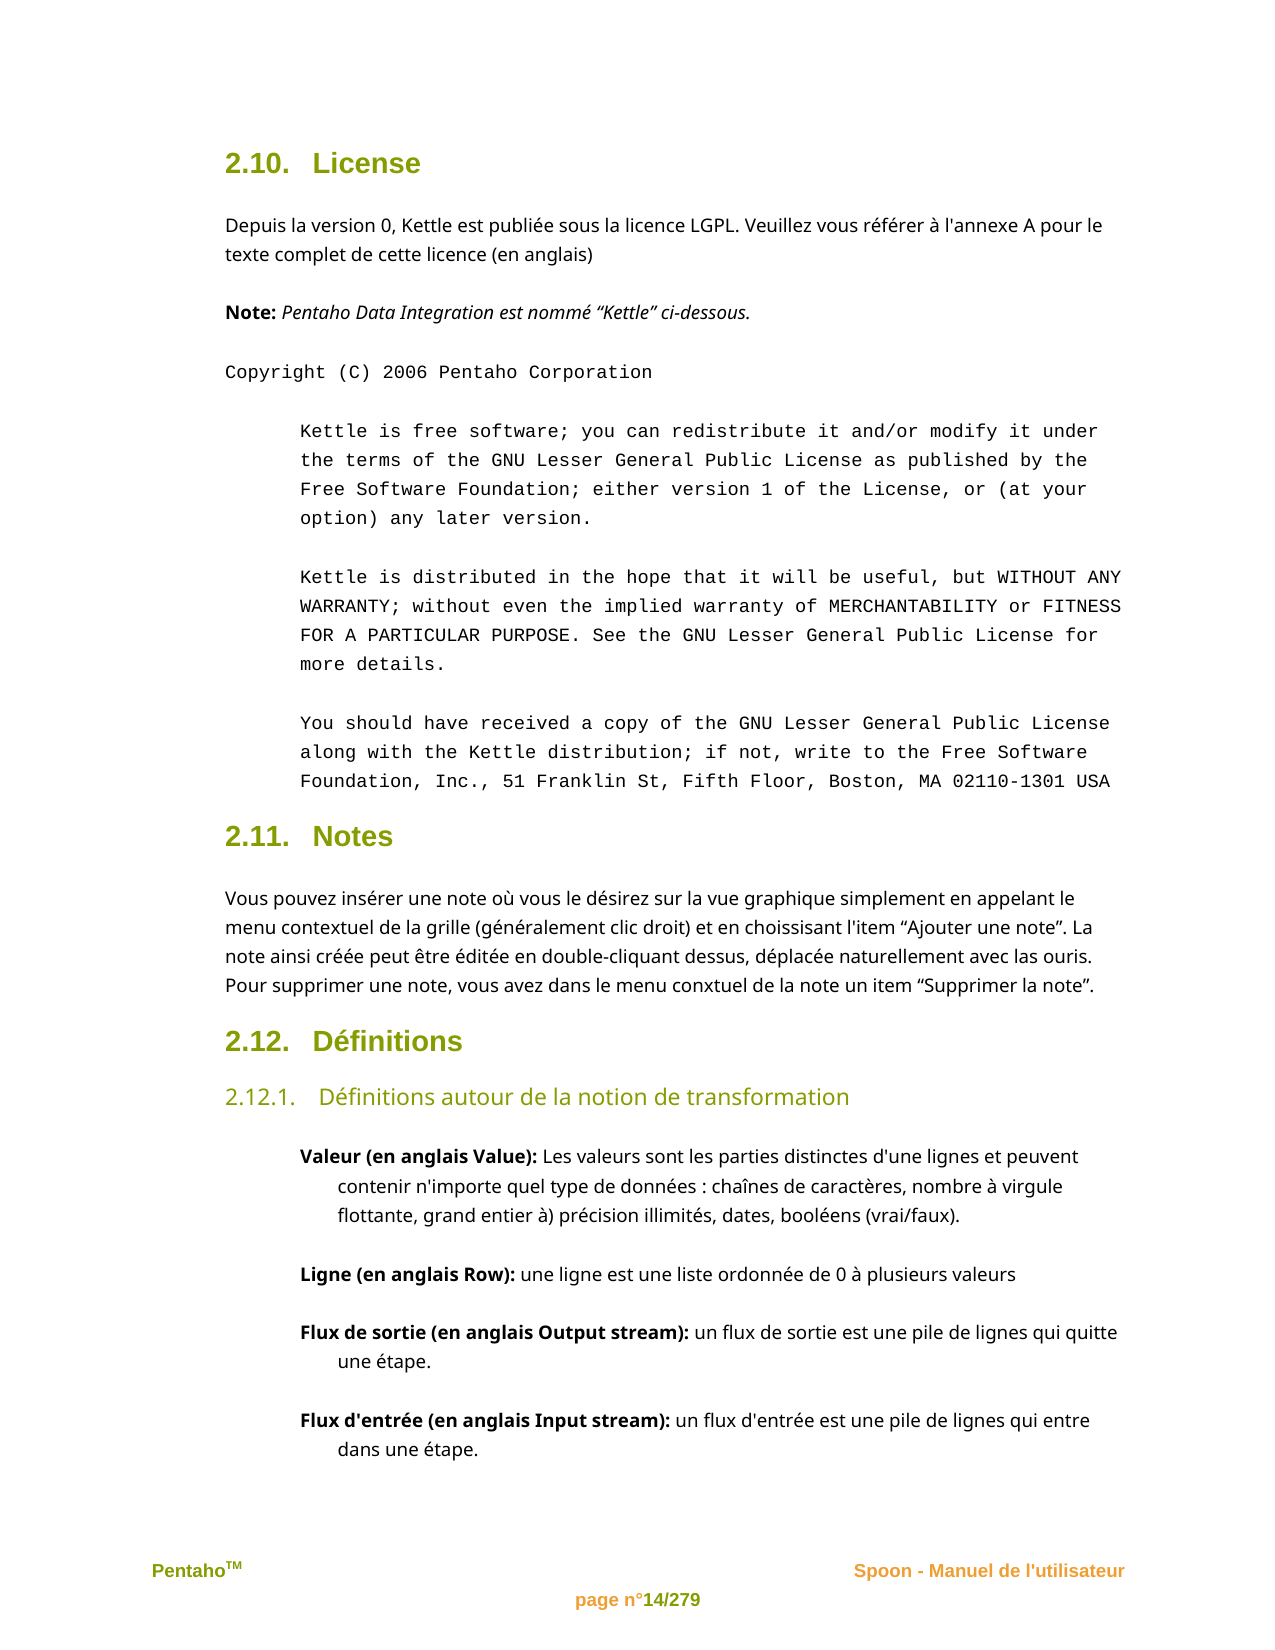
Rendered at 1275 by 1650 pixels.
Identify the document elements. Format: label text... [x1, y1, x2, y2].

text Flux de sortie (en anglais Output stream): un flux de sortie est une pile de lignes qui quitte une étape. [300, 1316, 1125, 1374]
subtitle Notes [225, 823, 1125, 852]
text Copyright (C) 2006 Pentaho Corporation [225, 355, 1125, 384]
text Flux d'entrée (en anglais Input stream): un flux d'entrée est une pile de lignes qui entre dans une étape. [300, 1404, 1125, 1462]
text Kettle is free software; you can redistribute it and/or modify it under the terms of the GNU Lesser General Public License as published by the Free Software Foundation; either version 1 of the License, or (at your option) any later version. [300, 414, 1125, 530]
text Vous pouvez insérer une note où vous le désirez sur la vue graphique simplement en appelant le menu contextuel de la grille (généralement clic droit) et en choissisant l'item “Ajouter une note”. La note ainsi créée peut être éditée en double-cliquant dessus, déplacée naturellement avec las ouris. Pour supprimer une note, vous avez dans le menu conxtuel de la note un item “Supprimer la note”. [225, 882, 1125, 998]
text Note: Pentaho Data Integration est nommé “Kettle” ci-dessous. [225, 296, 1125, 326]
subtitle License [225, 150, 1125, 179]
subtitle Définitions [225, 1028, 1125, 1057]
text Kettle is distributed in the hope that it will be useful, but WITHOUT ANY WARRANTY; without even the implied warranty of MERCHANTABILITY or FITNESS FOR A PARTICULAR PURPOSE. See the GNU Lesser General Public License for more details. [300, 560, 1125, 677]
text Valeur (en anglais Value): Les valeurs sont les parties distinctes d'une lignes et peuvent contenir n'importe quel type de données : chaînes de caractères, nombre à virgule flottante, grand entier à) précision illimités, dates, booléens (vrai/faux). [300, 1141, 1125, 1228]
subtitle Définitions autour de la notion de transformation [225, 1082, 1125, 1111]
text Ligne (en anglais Row): une ligne est une liste ordonnée de 0 à plusieurs valeurs [300, 1258, 1125, 1287]
text You should have received a copy of the GNU Lesser General Public License along with the Kettle distribution; if not, write to the Free Software Foundation, Inc., 51 Franklin St, Fifth Floor, Boston, MA 02110-1301 USA [300, 706, 1125, 793]
text Depuis la version 0, Kettle est publiée sous la licence LGPL. Veuillez vous référer à l'annexe A pour le texte complet de cette licence (en anglais) [225, 209, 1125, 267]
